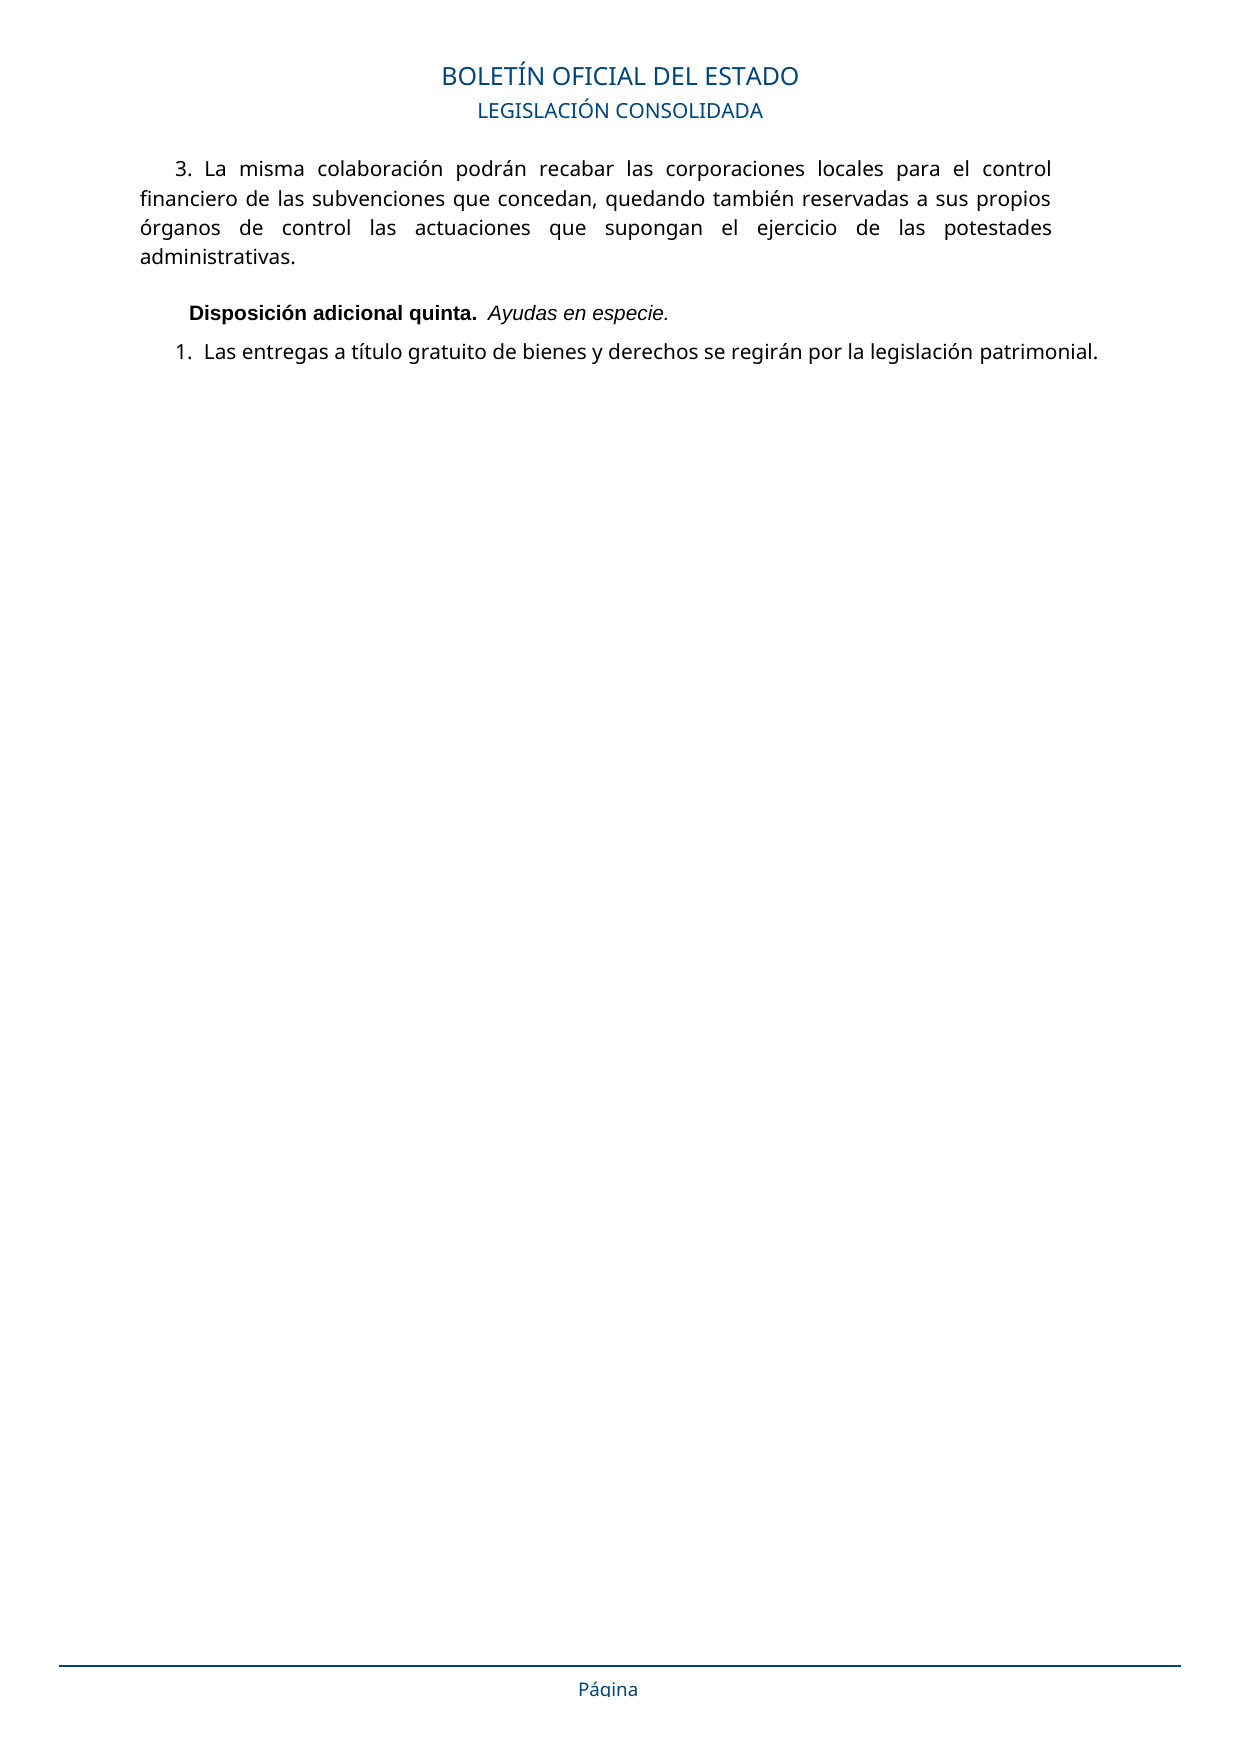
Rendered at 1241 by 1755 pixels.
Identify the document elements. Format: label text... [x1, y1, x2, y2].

text Disposición adicional quinta. Ayudas en especie. [189, 301, 1184, 324]
list Las entregas a título gratuito de bienes y derechos se regirán por la legislación patrimonial. [139, 337, 1184, 365]
list La misma colaboración podrán recabar las corporaciones locales para el control financiero de las subvenciones que concedan, quedando también reservadas a sus propios órganos de control las actuaciones que supongan el ejercicio de las potestades administrativas. [139, 154, 1052, 271]
